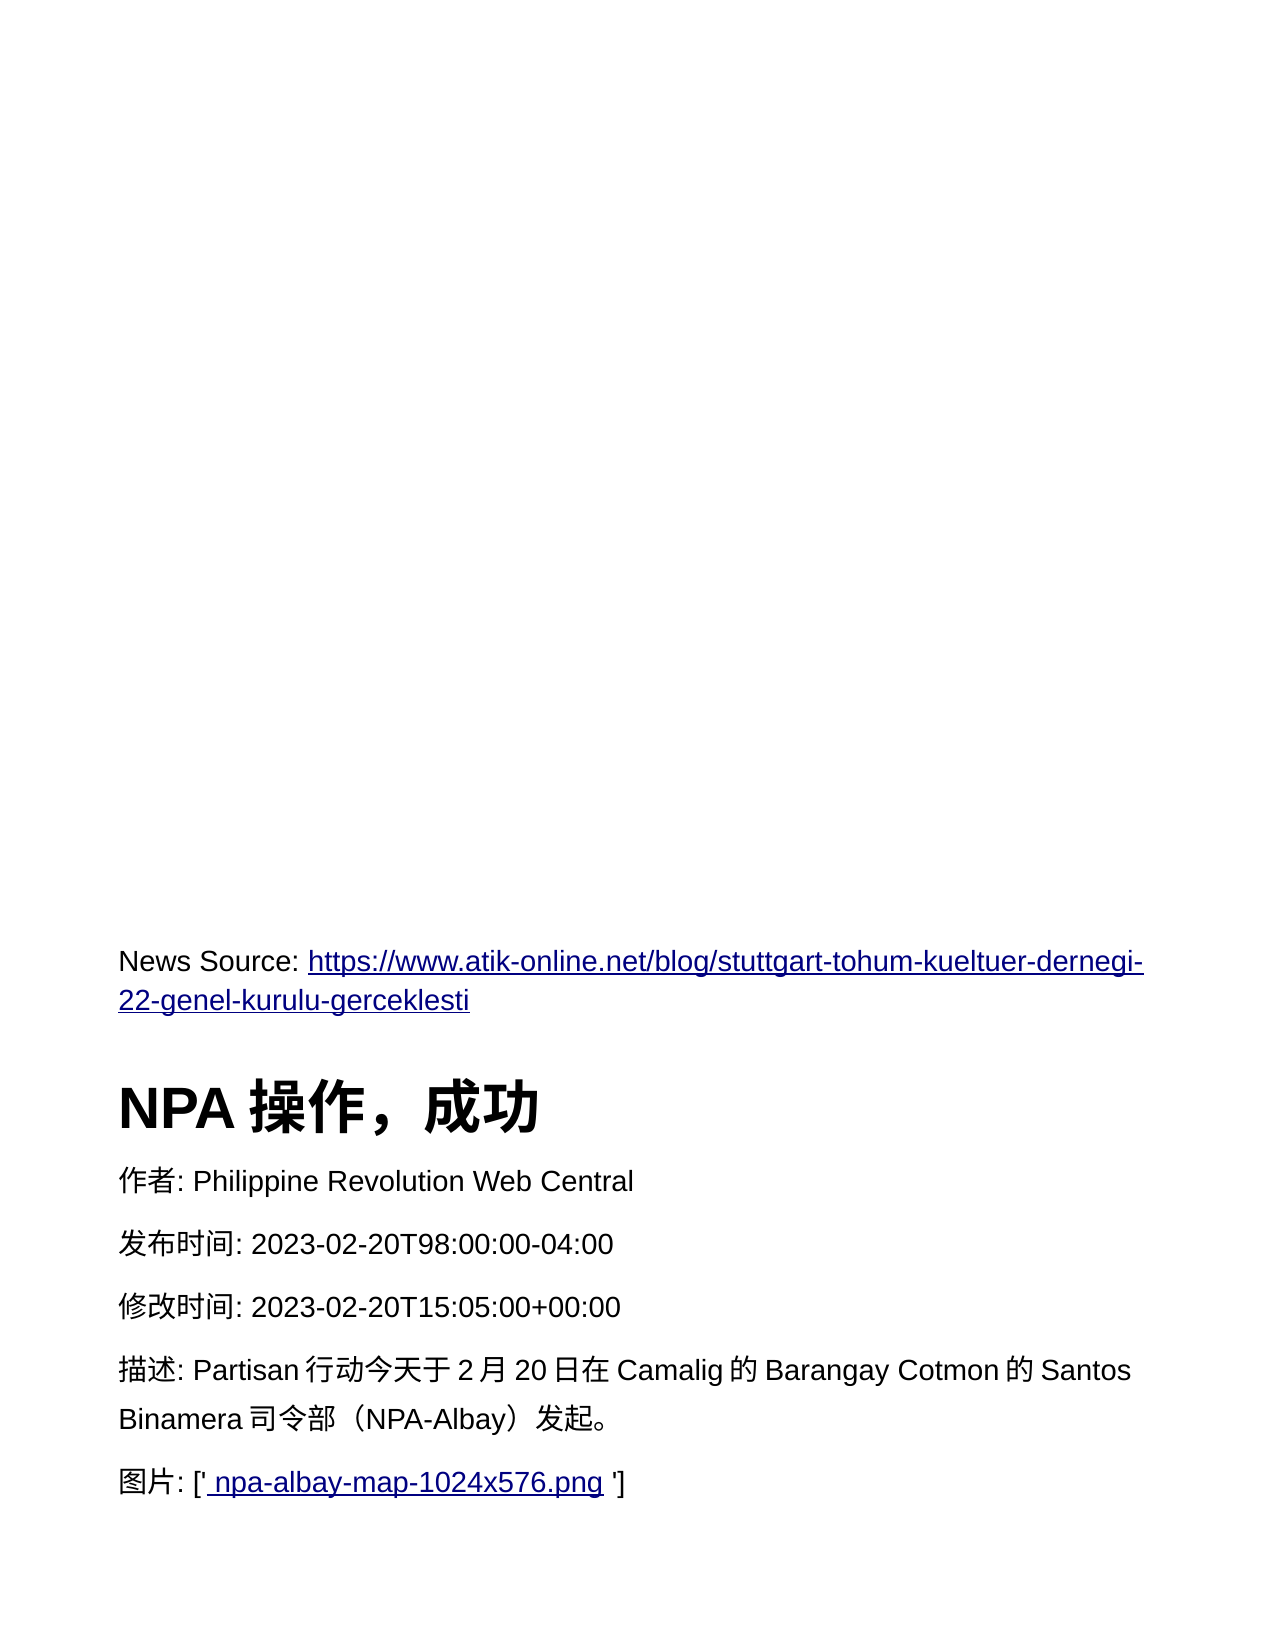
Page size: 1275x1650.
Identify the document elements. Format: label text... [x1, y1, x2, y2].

text News Source: https://www.atik-online.net/blog/stuttgart-tohum-kueltuer-dernegi-22-genel-kurulu-gerceklesti [118, 944, 1157, 1016]
text 图片: [' npa-albay-map-1024x576.png '] [118, 1459, 1157, 1501]
subtitle NPA操作，成功 [118, 1061, 1157, 1145]
text 修改时间: 2023-02-20T15:05:00+00:00 [118, 1284, 1157, 1326]
text 作者: Philippine Revolution Web Central [118, 1158, 1157, 1200]
text 描述: Partisan行动今天于2月20日在Camalig的Barangay Cotmon的Santos Binamera司令部（NPA-Albay）发起。 [118, 1347, 1157, 1438]
text 发布时间: 2023-02-20T98:00:00-04:00 [118, 1221, 1157, 1263]
